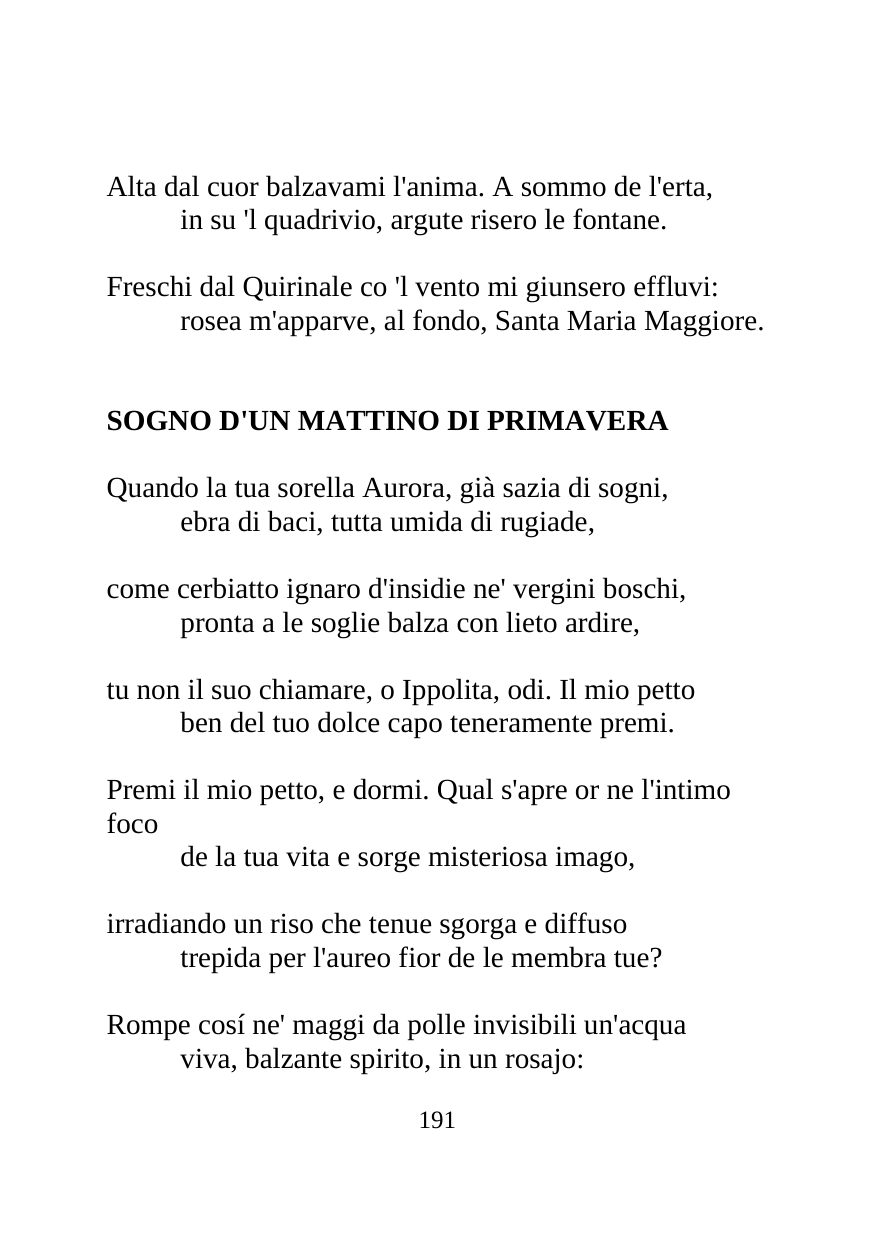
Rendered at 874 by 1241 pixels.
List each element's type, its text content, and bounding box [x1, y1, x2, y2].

text come cerbiatto ignaro d'insidie ne' vergini boschi, [106, 571, 768, 605]
text rosea m'apparve, al fondo, Santa Maria Maggiore. [106, 303, 768, 336]
text de la tua vita e sorge misteriosa imago, [106, 839, 768, 873]
text irradiando un riso che tenue sgorga e diffuso [106, 907, 768, 940]
text tu non il suo chiamare, o Ippolita, odi. Il mio petto [106, 672, 768, 705]
text Rompe cosí ne' maggi da polle invisibili un'acqua [106, 1007, 768, 1041]
text pronta a le soglie balza con lieto ardire, [106, 605, 768, 638]
text Premi il mio petto, e dormi. Qual s'apre or ne l'intimo foco [106, 772, 768, 839]
text Freschi dal Quirinale co 'l vento mi giunsero effluvi: [106, 269, 768, 303]
text SOGNO D'UN MATTINO DI PRIMAVERA [106, 403, 768, 437]
text ben del tuo dolce capo teneramente premi. [106, 705, 768, 739]
text in su 'l quadrivio, argute risero le fontane. [106, 202, 768, 236]
text viva, balzante spirito, in un rosajo: [106, 1041, 768, 1074]
text Alta dal cuor balzavami l'anima. A sommo de l'erta, [106, 169, 768, 202]
text ebra di baci, tutta umida di rugiade, [106, 504, 768, 538]
text Quando la tua sorella Aurora, già sazia di sogni, [106, 471, 768, 504]
text trepida per l'aureo fior de le membra tue? [106, 940, 768, 974]
